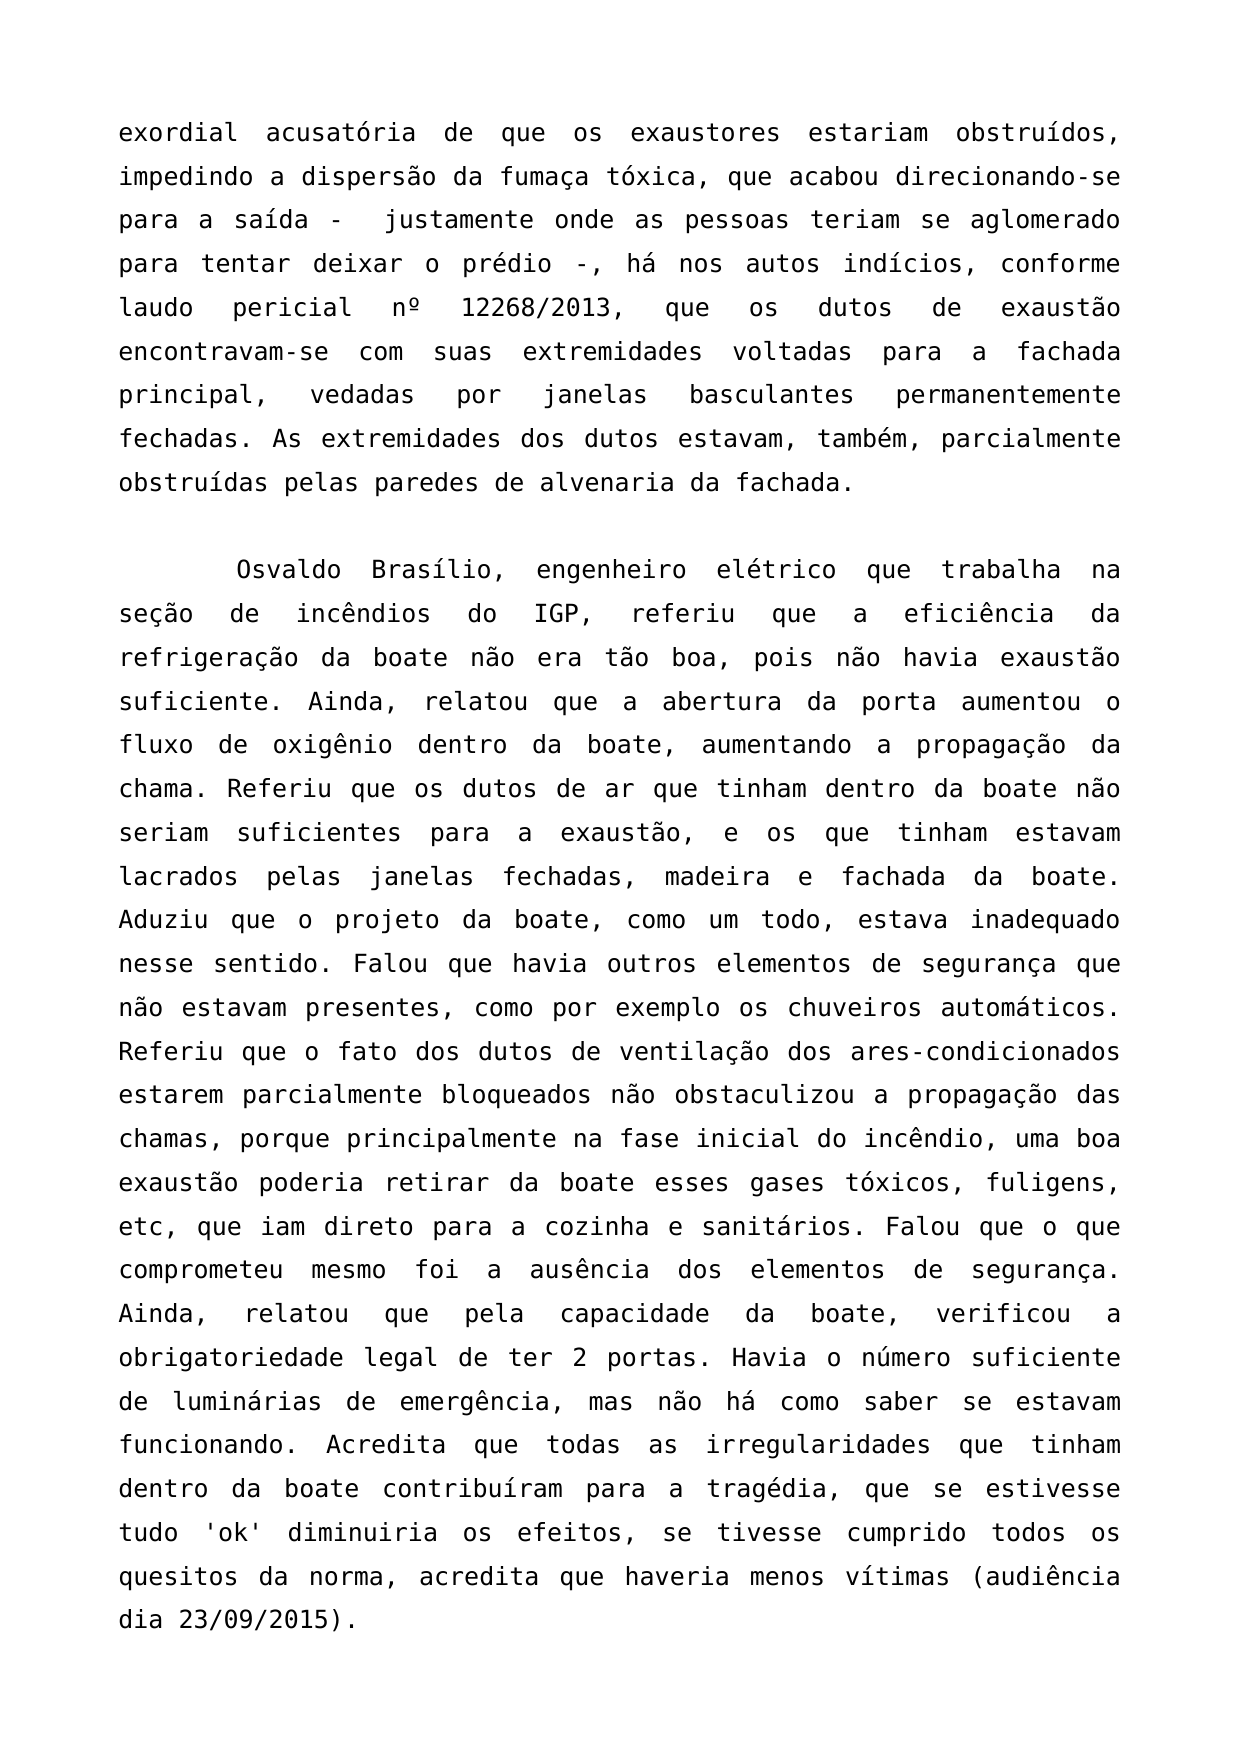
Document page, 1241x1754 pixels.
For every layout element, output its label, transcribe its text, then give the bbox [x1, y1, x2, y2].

text Osvaldo Brasílio, engenheiro elétrico que trabalha na seção de incêndios do IGP, referiu que a eficiência da refrigeração da boate não era tão boa, pois não havia exaustão suficiente. Ainda, relatou que a abertura da porta aumentou o fluxo de oxigênio dentro da boate, aumentando a propagação da chama. Referiu que os dutos de ar que tinham dentro da boate não seriam suficientes para a exaustão, e os que tinham estavam lacrados pelas janelas fechadas, madeira e fachada da boate. Aduziu que o projeto da boate, como um todo, estava inadequado nesse sentido. Falou que havia outros elementos de segurança que não estavam presentes, como por exemplo os chuveiros automáticos. Referiu que o fato dos dutos de ventilação dos ares-condicionados estarem parcialmente bloqueados não obstaculizou a propagação das chamas, porque principalmente na fase inicial do incêndio, uma boa exaustão poderia retirar da boate esses gases tóxicos, fuligens, etc, que iam direto para a cozinha e sanitários. Falou que o que comprometeu mesmo foi a ausência dos elementos de segurança. Ainda, relatou que pela capacidade da boate, verificou a obrigatoriedade legal de ter 2 portas. Havia o número suficiente de luminárias de emergência, mas não há como saber se estavam funcionando. Acredita que todas as irregularidades que tinham dentro da boate contribuíram para a tragédia, que se estivesse tudo 'ok' diminuiria os efeitos, se tivesse cumprido todos os quesitos da norma, acredita que haveria menos vítimas (audiência dia 23/09/2015). [118, 556, 1122, 1635]
text exordial acusatória de que os exaustores estariam obstruídos, impedindo a dispersão da fumaça tóxica, que acabou direcionando-se para a saída - justamente onde as pessoas teriam se aglomerado para tentar deixar o prédio -, há nos autos indícios, conforme laudo pericial nº 12268/2013, que os dutos de exaustão encontravam-se com suas extremidades voltadas para a fachada principal, vedadas por janelas basculantes permanentemente fechadas. As extremidades dos dutos estavam, também, parcialmente obstruídas pelas paredes de alvenaria da fachada. [118, 118, 1122, 497]
